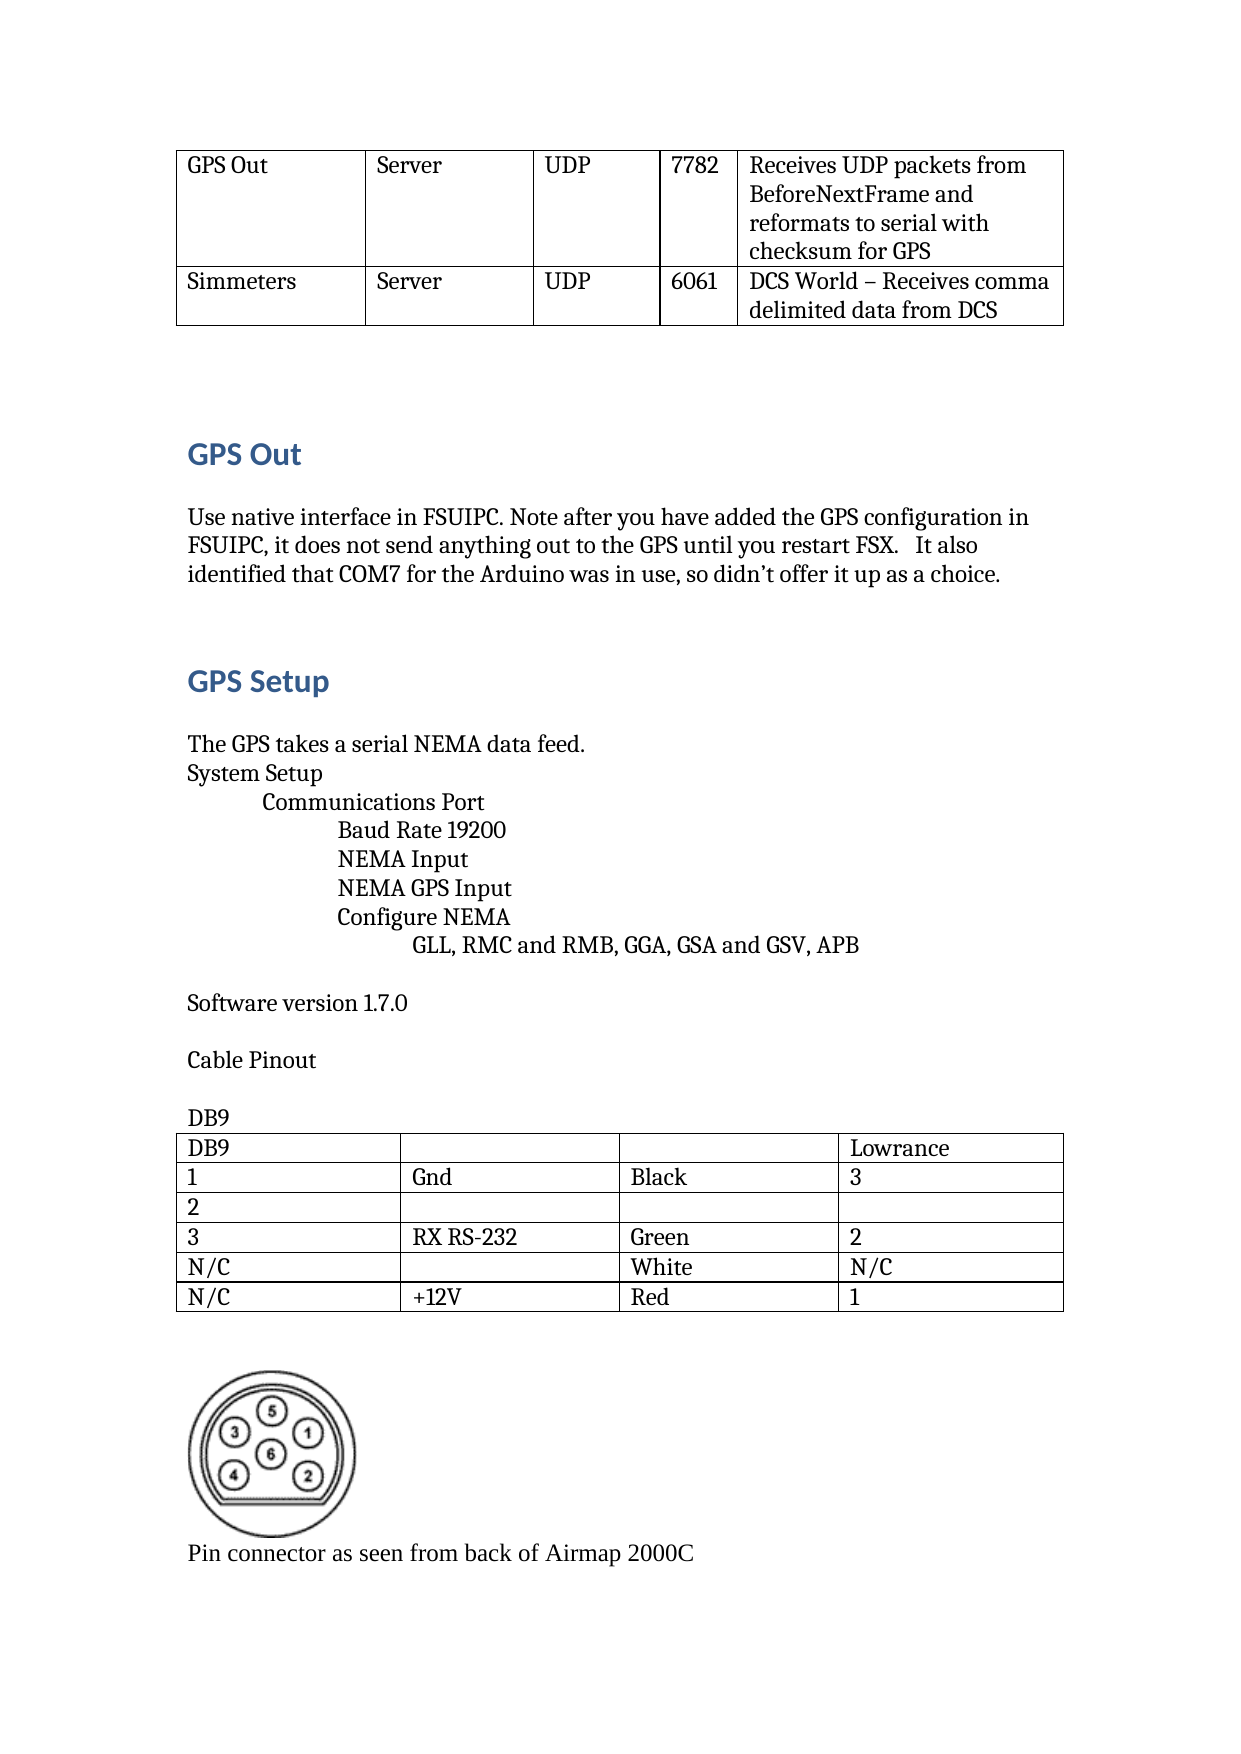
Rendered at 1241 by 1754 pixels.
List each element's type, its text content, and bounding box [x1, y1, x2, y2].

table_cell RX RS-232 [401, 1223, 619, 1252]
table_cell 3 [839, 1163, 1063, 1192]
table_header DB9 [177, 1134, 400, 1162]
table_cell Red [620, 1283, 838, 1311]
table_cell 1 [177, 1163, 400, 1192]
table_cell GPS Out [177, 151, 365, 266]
table_cell N/C [177, 1253, 400, 1281]
text The GPS takes a serial NEMA data feed. [187, 730, 1053, 759]
text Software version 1.7.0 [187, 989, 1053, 1017]
text Baud Rate 19200 [187, 816, 1053, 845]
table_cell Gnd [401, 1163, 619, 1192]
table_cell Green [620, 1223, 838, 1252]
table_cell 3 [177, 1223, 400, 1252]
table_header Lowrance [839, 1134, 1063, 1162]
text Configure NEMA [187, 902, 1053, 931]
table_cell UDP [534, 267, 659, 324]
subtitle GPS Setup [187, 660, 1053, 701]
table_cell N/C [177, 1283, 400, 1311]
text GLL, RMC and RMB, GGA, GSA and GSV, APB [187, 931, 1053, 960]
table_cell +12V [401, 1283, 619, 1311]
table_cell 6061 [661, 267, 737, 324]
table_cell 1 [839, 1283, 1063, 1311]
table_cell [620, 1193, 838, 1222]
table_cell DCS World – Receives comma delimited data from DCS [738, 267, 1063, 324]
table_cell Simmeters [177, 267, 365, 324]
table_cell White [620, 1253, 838, 1281]
text DB9 [187, 1104, 1053, 1132]
table_cell 2 [839, 1223, 1063, 1252]
text Use native interface in FSUIPC. Note after you have added the GPS configuration in FSUIPC, it does not send anything out to the GPS until you restart FSX. It also identified that COM7 for the Arduino was in use, so didn’t offer it up as a choice. [187, 503, 1053, 589]
text Cable Pinout [187, 1046, 1053, 1075]
table_cell Receives UDP packets from BeforeNextFrame and reformats to serial with checksum for GPS [738, 151, 1063, 266]
picture [187, 1370, 357, 1538]
table_cell Black [620, 1163, 838, 1192]
text Communications Port [187, 787, 1053, 816]
text System Setup [187, 759, 1053, 787]
table_header [620, 1134, 838, 1162]
table_header [401, 1134, 619, 1162]
table_cell [839, 1193, 1063, 1222]
text NEMA Input [187, 845, 1053, 874]
text NEMA GPS Input [187, 874, 1053, 902]
table_cell [401, 1253, 619, 1281]
table_cell 7782 [661, 151, 737, 266]
table_cell Server [366, 267, 533, 324]
table_cell UDP [534, 151, 659, 266]
table_cell [401, 1193, 619, 1222]
table_cell Server [366, 151, 533, 266]
table_cell N/C [839, 1253, 1063, 1281]
text Pin connector as seen from back of Airmap 2000C [187, 1538, 1053, 1566]
table_cell 2 [177, 1193, 400, 1222]
subtitle GPS Out [187, 433, 1053, 474]
